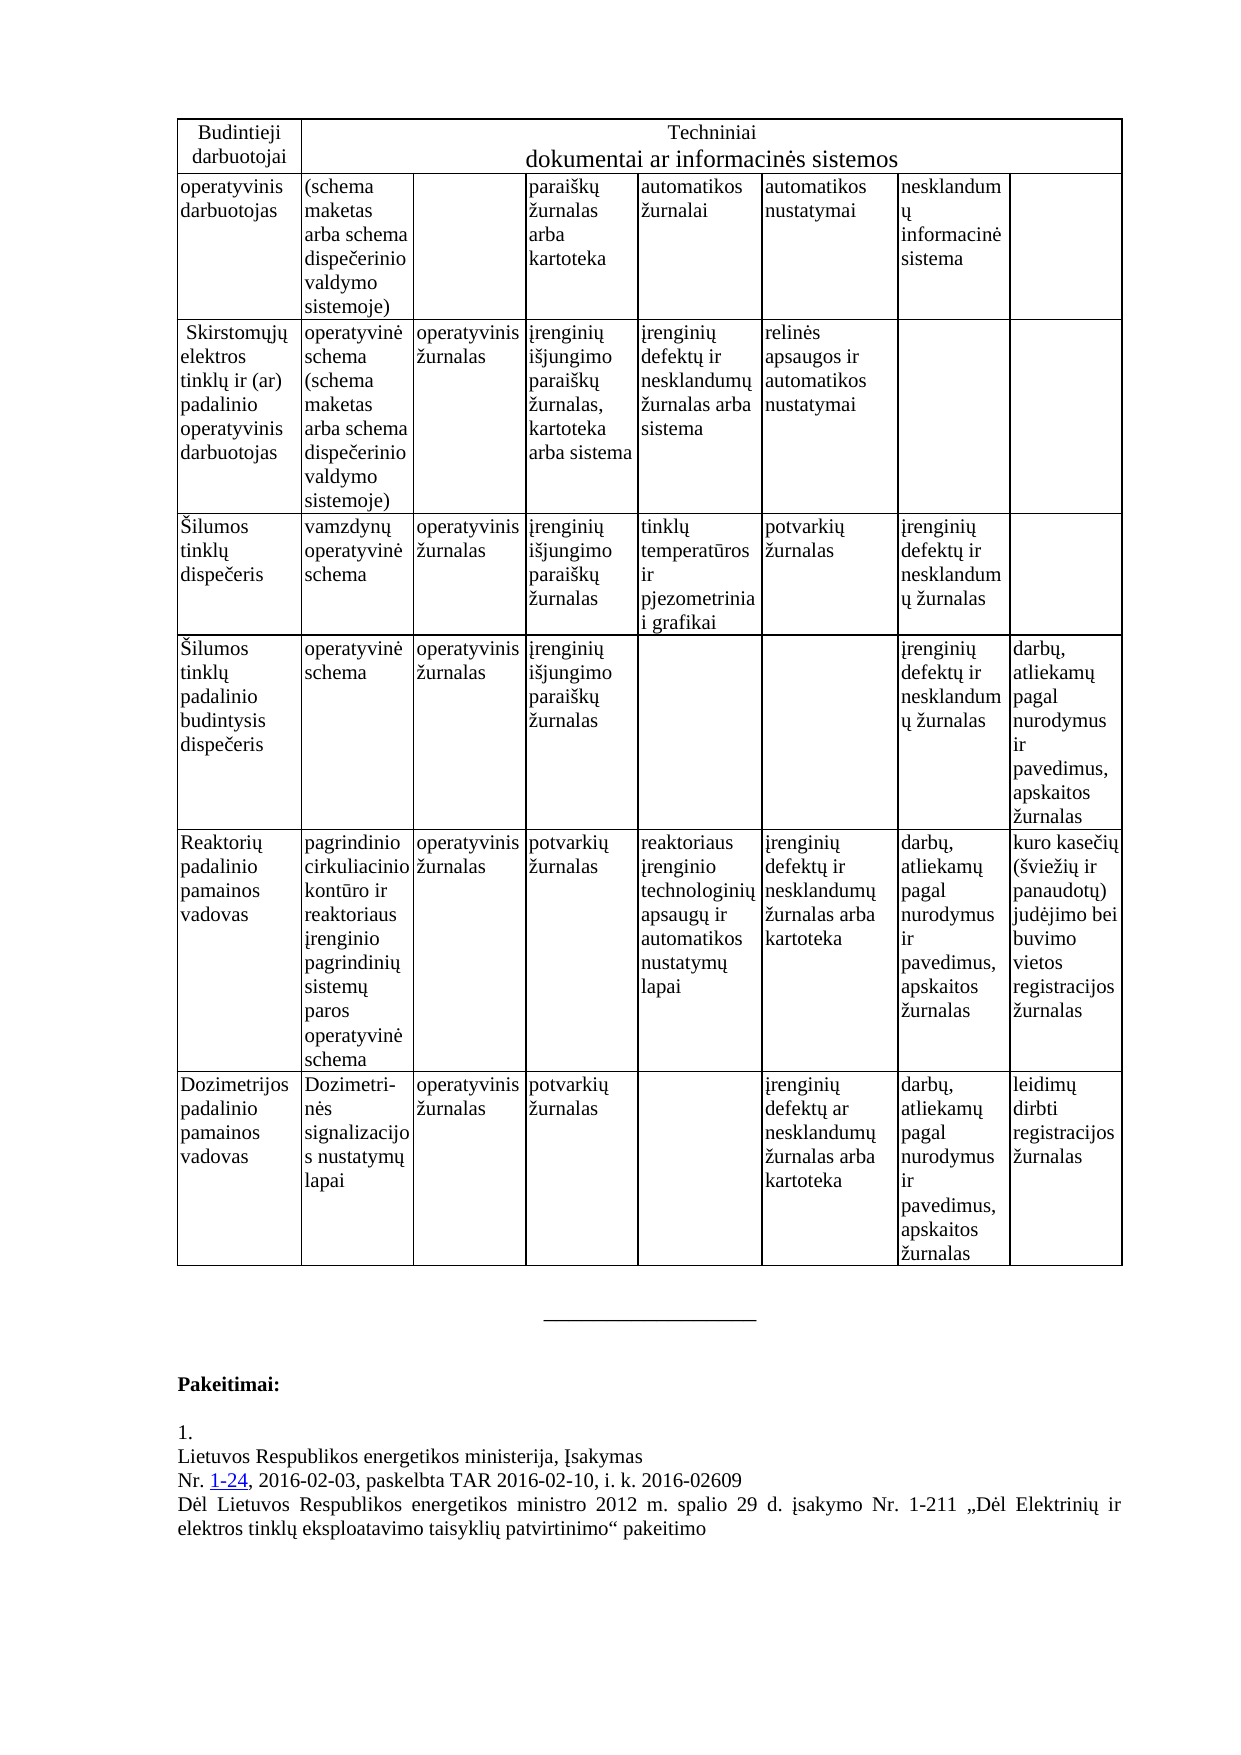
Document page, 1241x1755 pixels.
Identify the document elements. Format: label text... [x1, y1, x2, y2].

table_cell kuro kasečių (šviežių ir panaudotų) judėjimo bei buvimo vietos registracijos žurnalas [1011, 830, 1121, 1071]
table_cell [1011, 514, 1121, 634]
table_cell įrenginių defektų ir nesklandumų žurnalas arba kartoteka [763, 830, 897, 1071]
table_cell įrenginių išjungimo paraiškų žurnalas [527, 514, 637, 634]
table_cell (schema maketas arba schema dispečerinio valdymo sistemoje) [302, 174, 413, 318]
table_cell automatikos nustatymai [763, 174, 897, 318]
table_header Budintieji darbuotojai [178, 120, 301, 172]
table_cell [899, 320, 1009, 512]
table_cell darbų, atliekamų pagal nurodymus ir pavedimus, apskaitos žurnalas [899, 1072, 1009, 1265]
table_cell potvarkių žurnalas [527, 830, 637, 1071]
text Lietuvos Respublikos energetikos ministerija, Įsakymas [177, 1444, 1122, 1468]
table_cell automatikos žurnalai [639, 174, 761, 318]
table_cell [763, 636, 897, 828]
table_cell operatyvinis darbuotojas [178, 174, 301, 318]
table_cell [639, 1072, 761, 1265]
table_cell operatyvinis žurnalas [414, 1072, 525, 1265]
text Nr. 1-24, 2016-02-03, paskelbta TAR 2016-02-10, i. k. 2016-02609 [177, 1468, 1122, 1492]
table_cell operatyvinis žurnalas [414, 830, 525, 1071]
text _________________ [177, 1295, 1122, 1324]
table_cell Skirstomųjų elektros tinklų ir (ar) padalinio operatyvinis darbuotojas [178, 320, 301, 512]
table_cell įrenginių defektų ir nesklandumų žurnalas arba sistema [639, 320, 761, 512]
table_cell relinės apsaugos ir automatikos nustatymai [763, 320, 897, 512]
table_cell [1011, 174, 1121, 318]
text 1. [177, 1420, 1122, 1444]
table_cell operatyvinis žurnalas [414, 514, 525, 634]
table_cell nesklandumų informacinė sistema [899, 174, 1009, 318]
table_cell reaktoriaus įrenginio technologinių apsaugų ir automatikos nustatymų lapai [639, 830, 761, 1071]
table_cell leidimų dirbti registracijos žurnalas [1011, 1072, 1121, 1265]
table_cell įrenginių defektų ir nesklandumų žurnalas [899, 636, 1009, 828]
table_cell operatyvinė schema (schema maketas arba schema dispečerinio valdymo sistemoje) [302, 320, 413, 512]
table_cell darbų, atliekamų pagal nurodymus ir pavedimus, apskaitos žurnalas [899, 830, 1009, 1071]
text Dėl Lietuvos Respublikos energetikos ministro 2012 m. spalio 29 d. įsakymo Nr. 1-211 „Dėl Elektrinių ir elektros tinklų eksploatavimo taisyklių patvirtinimo“ pakeitimo [177, 1492, 1122, 1540]
table_cell potvarkių žurnalas [527, 1072, 637, 1265]
table_cell potvarkių žurnalas [763, 514, 897, 634]
table_cell Šilumos tinklų dispečeris [178, 514, 301, 634]
table_cell vamzdynų operatyvinė schema [302, 514, 413, 634]
table_cell operatyvinė schema [302, 636, 413, 828]
table_cell įrenginių išjungimo paraiškų žurnalas, kartoteka arba sistema [527, 320, 637, 512]
table_header Techniniai dokumentai ar informacinės sistemos [302, 120, 1121, 172]
table_cell pagrindinio cirkuliacinio kontūro ir reaktoriaus įrenginio pagrindinių sistemų paros operatyvinė schema [302, 830, 413, 1071]
table_cell tinklų temperatūros ir pjezometriniai grafikai [639, 514, 761, 634]
table_cell paraiškų žurnalas arba kartoteka [527, 174, 637, 318]
text Pakeitimai: [177, 1372, 1122, 1396]
table_cell Dozimetri-nės signalizacijos nustatymų lapai [302, 1072, 413, 1265]
table_cell operatyvinis žurnalas [414, 320, 525, 512]
table_cell operatyvinis žurnalas [414, 636, 525, 828]
table_cell Dozimetrijos padalinio pamainos vadovas [178, 1072, 301, 1265]
table_cell [414, 174, 525, 318]
table_cell įrenginių defektų ir nesklandumų žurnalas [899, 514, 1009, 634]
table_cell įrenginių defektų ar nesklandumų žurnalas arba kartoteka [763, 1072, 897, 1265]
table_cell darbų, atliekamų pagal nurodymus ir pavedimus, apskaitos žurnalas [1011, 636, 1121, 828]
table_cell [639, 636, 761, 828]
table_cell įrenginių išjungimo paraiškų žurnalas [527, 636, 637, 828]
table_cell Šilumos tinklų padalinio budintysis dispečeris [178, 636, 301, 828]
table_cell Reaktorių padalinio pamainos vadovas [178, 830, 301, 1071]
table_cell [1011, 320, 1121, 512]
